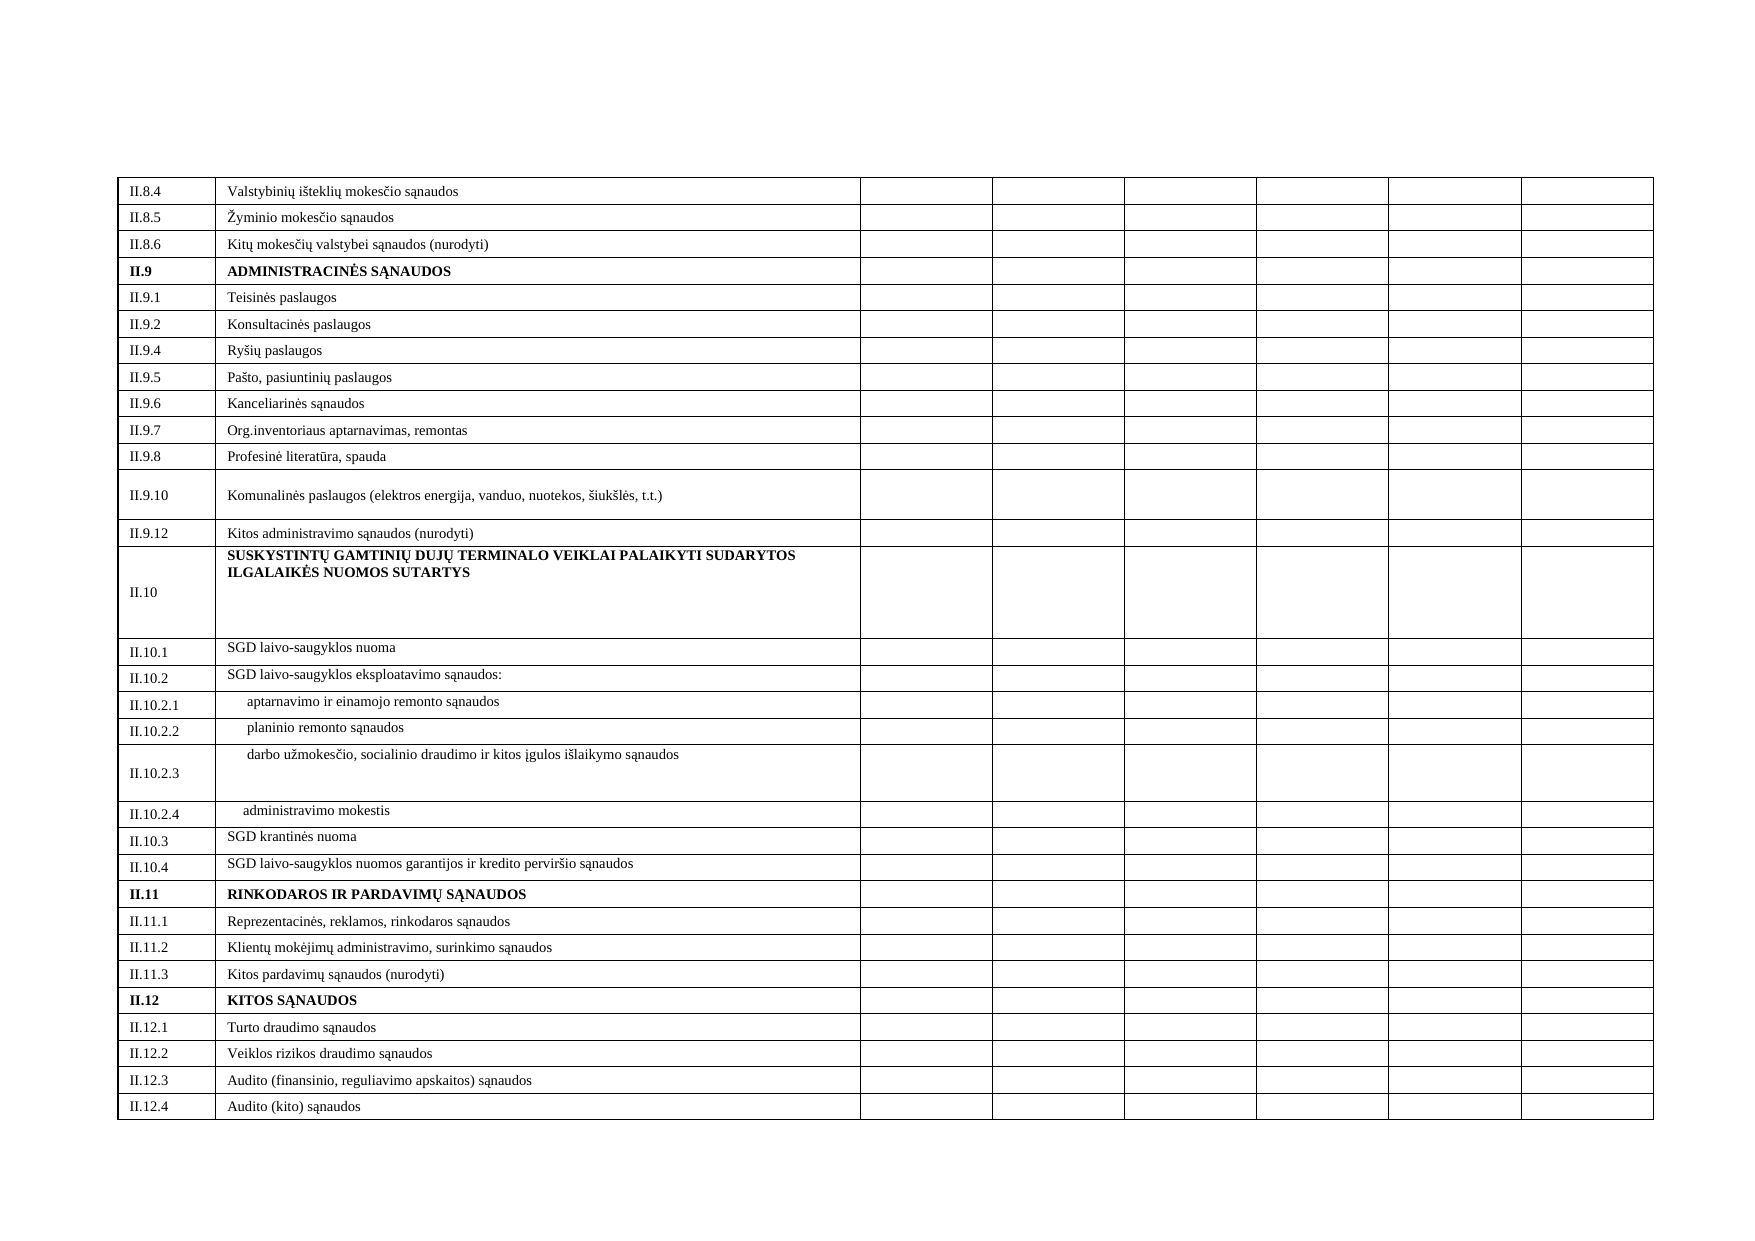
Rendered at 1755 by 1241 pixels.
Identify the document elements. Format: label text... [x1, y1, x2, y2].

table_cell [993, 1067, 1124, 1093]
table_cell [993, 444, 1124, 469]
table_cell [993, 639, 1124, 665]
table_cell [1522, 470, 1653, 519]
table_cell [1389, 520, 1521, 546]
table_cell [861, 364, 992, 390]
table_cell [1125, 231, 1256, 257]
table_cell [1125, 285, 1256, 310]
table_cell [861, 908, 992, 933]
table_cell [861, 1041, 992, 1066]
table_cell [1125, 828, 1256, 854]
table_cell [1257, 666, 1388, 691]
table_cell [1125, 178, 1256, 204]
table_cell [1125, 988, 1256, 1013]
table_cell [1522, 828, 1653, 854]
table_cell [993, 547, 1124, 638]
table_cell [1522, 1094, 1653, 1119]
table_cell [1125, 520, 1256, 546]
table_cell [993, 178, 1124, 204]
table_cell [993, 908, 1124, 933]
table_cell Valstybinių išteklių mokesčio sąnaudos [216, 178, 860, 204]
table_cell [861, 745, 992, 801]
table_cell Org.inventoriaus aptarnavimas, remontas [216, 417, 860, 443]
table_cell [1522, 391, 1653, 416]
table_cell [861, 935, 992, 960]
table_cell II.10.2 [119, 666, 215, 691]
table_cell [1522, 745, 1653, 801]
table_cell [1257, 311, 1388, 337]
table_cell [1389, 719, 1521, 744]
table_cell [1125, 666, 1256, 691]
table_cell [1125, 802, 1256, 827]
table_cell [1389, 1041, 1521, 1066]
table_cell [1257, 1014, 1388, 1040]
table_cell [1389, 470, 1521, 519]
table_cell [1257, 961, 1388, 987]
table_cell [1522, 855, 1653, 880]
table_cell [1522, 666, 1653, 691]
table_cell II.9 [119, 258, 215, 283]
table_cell [1125, 391, 1256, 416]
table_cell II.10.2.2 [119, 719, 215, 744]
table_cell [1125, 719, 1256, 744]
table_cell II.12.2 [119, 1041, 215, 1066]
table_cell [861, 988, 992, 1013]
table_cell [1389, 828, 1521, 854]
table_cell [993, 692, 1124, 718]
table_cell [1522, 639, 1653, 665]
table_cell [993, 520, 1124, 546]
table_cell [1389, 908, 1521, 933]
table_cell [993, 1014, 1124, 1040]
table_cell Ryšių paslaugos [216, 338, 860, 363]
table_cell [993, 855, 1124, 880]
table_cell [993, 311, 1124, 337]
table_cell [1522, 311, 1653, 337]
table_cell [1125, 855, 1256, 880]
table_cell [1257, 391, 1388, 416]
table_cell [1389, 547, 1521, 638]
table_cell [1389, 1094, 1521, 1119]
table_cell [1389, 639, 1521, 665]
table_cell [1522, 258, 1653, 283]
table_cell [1389, 285, 1521, 310]
table_cell [993, 961, 1124, 987]
table_cell [1389, 666, 1521, 691]
table_cell II.11.1 [119, 908, 215, 933]
table_cell II.9.7 [119, 417, 215, 443]
table_cell [1125, 338, 1256, 363]
table_cell [1125, 364, 1256, 390]
table_cell II.11.2 [119, 935, 215, 960]
table_cell [1522, 444, 1653, 469]
table_cell [861, 258, 992, 283]
table_cell [861, 802, 992, 827]
table_cell [861, 391, 992, 416]
table_cell [993, 828, 1124, 854]
table_cell SGD laivo-saugyklos nuomos garantijos ir kredito perviršio sąnaudos [216, 855, 860, 880]
table_cell Pašto, pasiuntinių paslaugos [216, 364, 860, 390]
table_cell [861, 311, 992, 337]
table_cell [993, 988, 1124, 1013]
table_cell Turto draudimo sąnaudos [216, 1014, 860, 1040]
table_cell II.10.2.1 [119, 692, 215, 718]
table_cell [1125, 1067, 1256, 1093]
table_cell [1125, 1041, 1256, 1066]
table_cell [1257, 231, 1388, 257]
table_cell [1389, 364, 1521, 390]
table_cell Veiklos rizikos draudimo sąnaudos [216, 1041, 860, 1066]
table_cell Konsultacinės paslaugos [216, 311, 860, 337]
table_cell II.12.4 [119, 1094, 215, 1119]
table_cell [1125, 470, 1256, 519]
table_cell [1257, 444, 1388, 469]
table_cell [1522, 961, 1653, 987]
table_cell [1125, 1014, 1256, 1040]
table_cell [861, 855, 992, 880]
table_cell administravimo mokestis [216, 802, 860, 827]
table_cell [1257, 719, 1388, 744]
table_cell II.9.1 [119, 285, 215, 310]
table_cell [1389, 961, 1521, 987]
table_cell II.9.6 [119, 391, 215, 416]
table_cell [1522, 692, 1653, 718]
table_cell [993, 719, 1124, 744]
table_cell [861, 692, 992, 718]
table_cell [1522, 285, 1653, 310]
table_cell [1257, 692, 1388, 718]
table_cell [1389, 444, 1521, 469]
table_cell [1522, 1067, 1653, 1093]
table_cell [1389, 205, 1521, 230]
table_cell [1125, 547, 1256, 638]
table_cell [1257, 988, 1388, 1013]
table_cell [861, 639, 992, 665]
table_cell [861, 961, 992, 987]
table_cell [1125, 745, 1256, 801]
table_cell Audito (kito) sąnaudos [216, 1094, 860, 1119]
table_cell [993, 391, 1124, 416]
table_cell II.12 [119, 988, 215, 1013]
table_cell [993, 666, 1124, 691]
table_cell [861, 719, 992, 744]
table_cell [1389, 1014, 1521, 1040]
table_cell II.9.10 [119, 470, 215, 519]
table_cell [1522, 364, 1653, 390]
table_cell [1257, 828, 1388, 854]
table_cell aptarnavimo ir einamojo remonto sąnaudos [216, 692, 860, 718]
table_cell Kitos pardavimų sąnaudos (nurodyti) [216, 961, 860, 987]
table_cell [1257, 258, 1388, 283]
table_cell [1522, 802, 1653, 827]
table_cell [1257, 178, 1388, 204]
table_cell [1257, 1067, 1388, 1093]
table_cell II.9.2 [119, 311, 215, 337]
table_cell [1125, 881, 1256, 907]
table_cell [1389, 258, 1521, 283]
table_cell [1125, 444, 1256, 469]
table_cell [1257, 1041, 1388, 1066]
table_cell [1125, 1094, 1256, 1119]
table_cell [993, 1094, 1124, 1119]
table_cell [1389, 338, 1521, 363]
table_cell [1522, 1041, 1653, 1066]
table_cell [1389, 881, 1521, 907]
table_cell [1389, 391, 1521, 416]
table_cell [1522, 908, 1653, 933]
table_cell [861, 444, 992, 469]
table_cell RINKODAROS IR PARDAVIMŲ SĄNAUDOS [216, 881, 860, 907]
table_cell [1389, 692, 1521, 718]
table_cell Kanceliarinės sąnaudos [216, 391, 860, 416]
table_cell [1389, 745, 1521, 801]
table_cell [1389, 417, 1521, 443]
table_cell [1257, 855, 1388, 880]
table_cell [1522, 719, 1653, 744]
table_cell II.9.8 [119, 444, 215, 469]
table_cell [1389, 178, 1521, 204]
table_cell [993, 258, 1124, 283]
table_cell [1125, 417, 1256, 443]
table_cell [1389, 231, 1521, 257]
table_cell [1257, 802, 1388, 827]
table_cell II.9.5 [119, 364, 215, 390]
table_cell [1125, 961, 1256, 987]
table_cell Kitos administravimo sąnaudos (nurodyti) [216, 520, 860, 546]
table_cell [861, 1014, 992, 1040]
table_cell Komunalinės paslaugos (elektros energija, vanduo, nuotekos, šiukšlės, t.t.) [216, 470, 860, 519]
table_cell II.10.2.3 [119, 745, 215, 801]
table_cell [1257, 547, 1388, 638]
table_cell [1125, 908, 1256, 933]
table_cell [861, 205, 992, 230]
table_cell [993, 745, 1124, 801]
table_cell [1389, 935, 1521, 960]
table_cell [861, 285, 992, 310]
table_cell [1522, 338, 1653, 363]
table_cell [993, 364, 1124, 390]
table_cell II.12.1 [119, 1014, 215, 1040]
table_cell [1257, 338, 1388, 363]
table_cell [993, 231, 1124, 257]
table_cell [861, 520, 992, 546]
table_cell Reprezentacinės, reklamos, rinkodaros sąnaudos [216, 908, 860, 933]
table_cell Kitų mokesčių valstybei sąnaudos (nurodyti) [216, 231, 860, 257]
table_cell [1257, 417, 1388, 443]
table_cell SUSKYSTINTŲ GAMTINIŲ DUJŲ TERMINALO VEIKLAI PALAIKYTI SUDARYTOS ILGALAIKĖS NUOMOS SUTARTYS [216, 547, 860, 638]
table_cell [1257, 745, 1388, 801]
table_cell [1522, 988, 1653, 1013]
table_cell [1125, 935, 1256, 960]
table_cell SGD laivo-saugyklos eksploatavimo sąnaudos: [216, 666, 860, 691]
table_cell [1125, 311, 1256, 337]
table_cell [1257, 364, 1388, 390]
table_cell [1257, 881, 1388, 907]
table_cell [861, 881, 992, 907]
table_cell [1257, 908, 1388, 933]
table_cell [861, 1067, 992, 1093]
table_cell II.9.12 [119, 520, 215, 546]
table_cell [861, 1094, 992, 1119]
table_cell [1389, 855, 1521, 880]
table_cell [1257, 470, 1388, 519]
table_cell planinio remonto sąnaudos [216, 719, 860, 744]
table_cell II.10 [119, 547, 215, 638]
table_cell II.12.3 [119, 1067, 215, 1093]
table_cell [861, 828, 992, 854]
table_cell [1389, 311, 1521, 337]
table_cell [1125, 639, 1256, 665]
table_cell II.8.6 [119, 231, 215, 257]
table_cell [993, 205, 1124, 230]
table_cell [1389, 802, 1521, 827]
table_cell SGD laivo-saugyklos nuoma [216, 639, 860, 665]
table_cell [1522, 520, 1653, 546]
table_cell Profesinė literatūra, spauda [216, 444, 860, 469]
table_cell [1522, 881, 1653, 907]
table_cell [861, 547, 992, 638]
table_cell [1389, 1067, 1521, 1093]
table_cell II.8.5 [119, 205, 215, 230]
table_cell [993, 285, 1124, 310]
table_cell [1257, 639, 1388, 665]
table_cell [861, 231, 992, 257]
table_cell [1257, 285, 1388, 310]
table_cell [1522, 417, 1653, 443]
table_cell [1389, 988, 1521, 1013]
table_cell II.10.4 [119, 855, 215, 880]
table_cell [993, 417, 1124, 443]
table_cell [1257, 520, 1388, 546]
table_cell [1125, 258, 1256, 283]
table_cell II.9.4 [119, 338, 215, 363]
table_cell II.10.3 [119, 828, 215, 854]
table_cell II.8.4 [119, 178, 215, 204]
table_cell [1522, 178, 1653, 204]
table_cell [1125, 692, 1256, 718]
table_cell [1522, 231, 1653, 257]
table_cell [1257, 205, 1388, 230]
table_cell [993, 1041, 1124, 1066]
table_cell [993, 338, 1124, 363]
table_cell [1257, 935, 1388, 960]
table_cell II.10.1 [119, 639, 215, 665]
table_cell [861, 470, 992, 519]
table_cell [1522, 205, 1653, 230]
table_cell [993, 935, 1124, 960]
table_cell Klientų mokėjimų administravimo, surinkimo sąnaudos [216, 935, 860, 960]
table_cell [861, 178, 992, 204]
table_cell II.11 [119, 881, 215, 907]
table_cell KITOS SĄNAUDOS [216, 988, 860, 1013]
table_cell II.11.3 [119, 961, 215, 987]
table_cell [1257, 1094, 1388, 1119]
table_cell ADMINISTRACINĖS SĄNAUDOS [216, 258, 860, 283]
table_cell Žyminio mokesčio sąnaudos [216, 205, 860, 230]
table_cell [861, 666, 992, 691]
table_cell [993, 470, 1124, 519]
table_cell [1522, 935, 1653, 960]
table_cell [1522, 547, 1653, 638]
table_cell [1125, 205, 1256, 230]
table_cell II.10.2.4 [119, 802, 215, 827]
table_cell [993, 802, 1124, 827]
table_cell [861, 338, 992, 363]
table_cell Audito (finansinio, reguliavimo apskaitos) sąnaudos [216, 1067, 860, 1093]
table_cell darbo užmokesčio, socialinio draudimo ir kitos įgulos išlaikymo sąnaudos [216, 745, 860, 801]
table_cell [1522, 1014, 1653, 1040]
table_cell Teisinės paslaugos [216, 285, 860, 310]
table_cell [993, 881, 1124, 907]
table_cell [861, 417, 992, 443]
table_cell SGD krantinės nuoma [216, 828, 860, 854]
